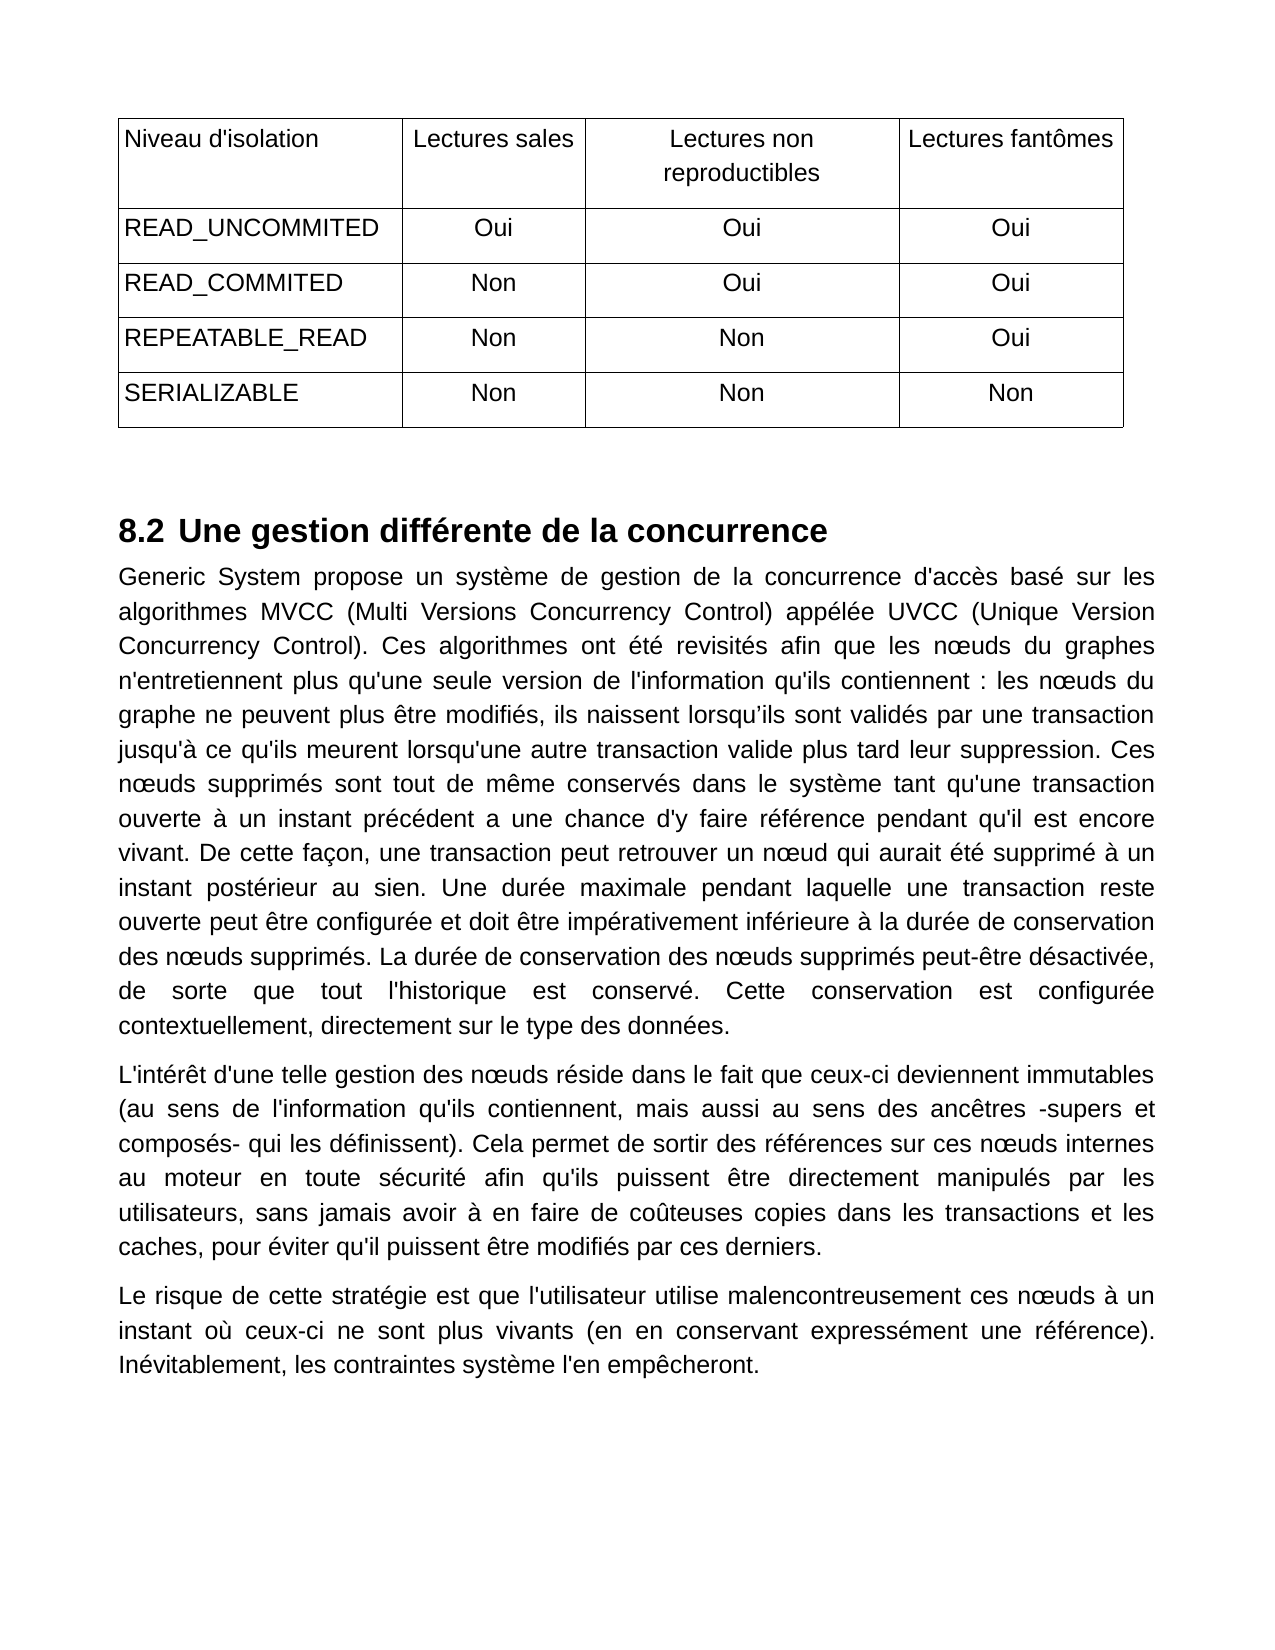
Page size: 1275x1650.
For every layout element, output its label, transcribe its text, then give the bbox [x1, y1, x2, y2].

table_cell Non [403, 318, 585, 372]
table_cell Non [403, 373, 585, 427]
table_header Lectures sales [403, 119, 585, 207]
table_cell SERIALIZABLE [119, 373, 402, 427]
table_cell Non [586, 373, 899, 427]
table_cell Non [900, 373, 1123, 427]
table_cell Non [403, 264, 585, 317]
table_cell Non [586, 318, 899, 372]
table_header Lectures non reproductibles [586, 119, 899, 207]
table_cell Oui [900, 318, 1123, 372]
text Le risque de cette stratégie est que l'utilisateur utilise malencontreusement ces nœuds à un instant où ceux-ci ne sont plus vivants (en en conservant expressément une référence). Inévitablement, les contraintes système l'en empêcheront. [118, 1281, 1157, 1379]
table_cell Oui [403, 209, 585, 262]
text L'intérêt d'une telle gestion des nœuds réside dans le fait que ceux-ci deviennent immutables (au sens de l'information qu'ils contiennent, mais aussi au sens des ancêtres -supers et composés- qui les définissent). Cela permet de sortir des références sur ces nœuds internes au moteur en toute sécurité afin qu'ils puissent être directement manipulés par les utilisateurs, sans jamais avoir à en faire de coûteuses copies dans les transactions et les caches, pour éviter qu'il puissent être modifiés par ces derniers. [118, 1060, 1157, 1261]
table_header Niveau d'isolation [119, 119, 402, 207]
subtitle Une gestion différente de la concurrence [118, 511, 1157, 550]
table_cell READ_COMMITED [119, 264, 402, 317]
table_cell Oui [900, 209, 1123, 262]
table_header Lectures fantômes [900, 119, 1123, 207]
text Generic System propose un système de gestion de la concurrence d'accès basé sur les algorithmes MVCC (Multi Versions Concurrency Control) appélée UVCC (Unique Version Concurrency Control). Ces algorithmes ont été revisités afin que les nœuds du graphes n'entretiennent plus qu'une seule version de l'information qu'ils contiennent : les nœuds du graphe ne peuvent plus être modifiés, ils naissent lorsqu’ils sont validés par une transaction jusqu'à ce qu'ils meurent lorsqu'une autre transaction valide plus tard leur suppression. Ces nœuds supprimés sont tout de même conservés dans le système tant qu'une transaction ouverte à un instant précédent a une chance d'y faire référence pendant qu'il est encore vivant. De cette façon, une transaction peut retrouver un nœud qui aurait été supprimé à un instant postérieur au sien. Une durée maximale pendant laquelle une transaction reste ouverte peut être configurée et doit être impérativement inférieure à la durée de conservation des nœuds supprimés. La durée de conservation des nœuds supprimés peut-être désactivée, de sorte que tout l'historique est conservé. Cette conservation est configurée contextuellement, directement sur le type des données. [118, 562, 1157, 1039]
table_cell REPEATABLE_READ [119, 318, 402, 372]
table_cell Oui [586, 264, 899, 317]
table_cell READ_UNCOMMITED [119, 209, 402, 262]
table_cell Oui [586, 209, 899, 262]
table_cell Oui [900, 264, 1123, 317]
